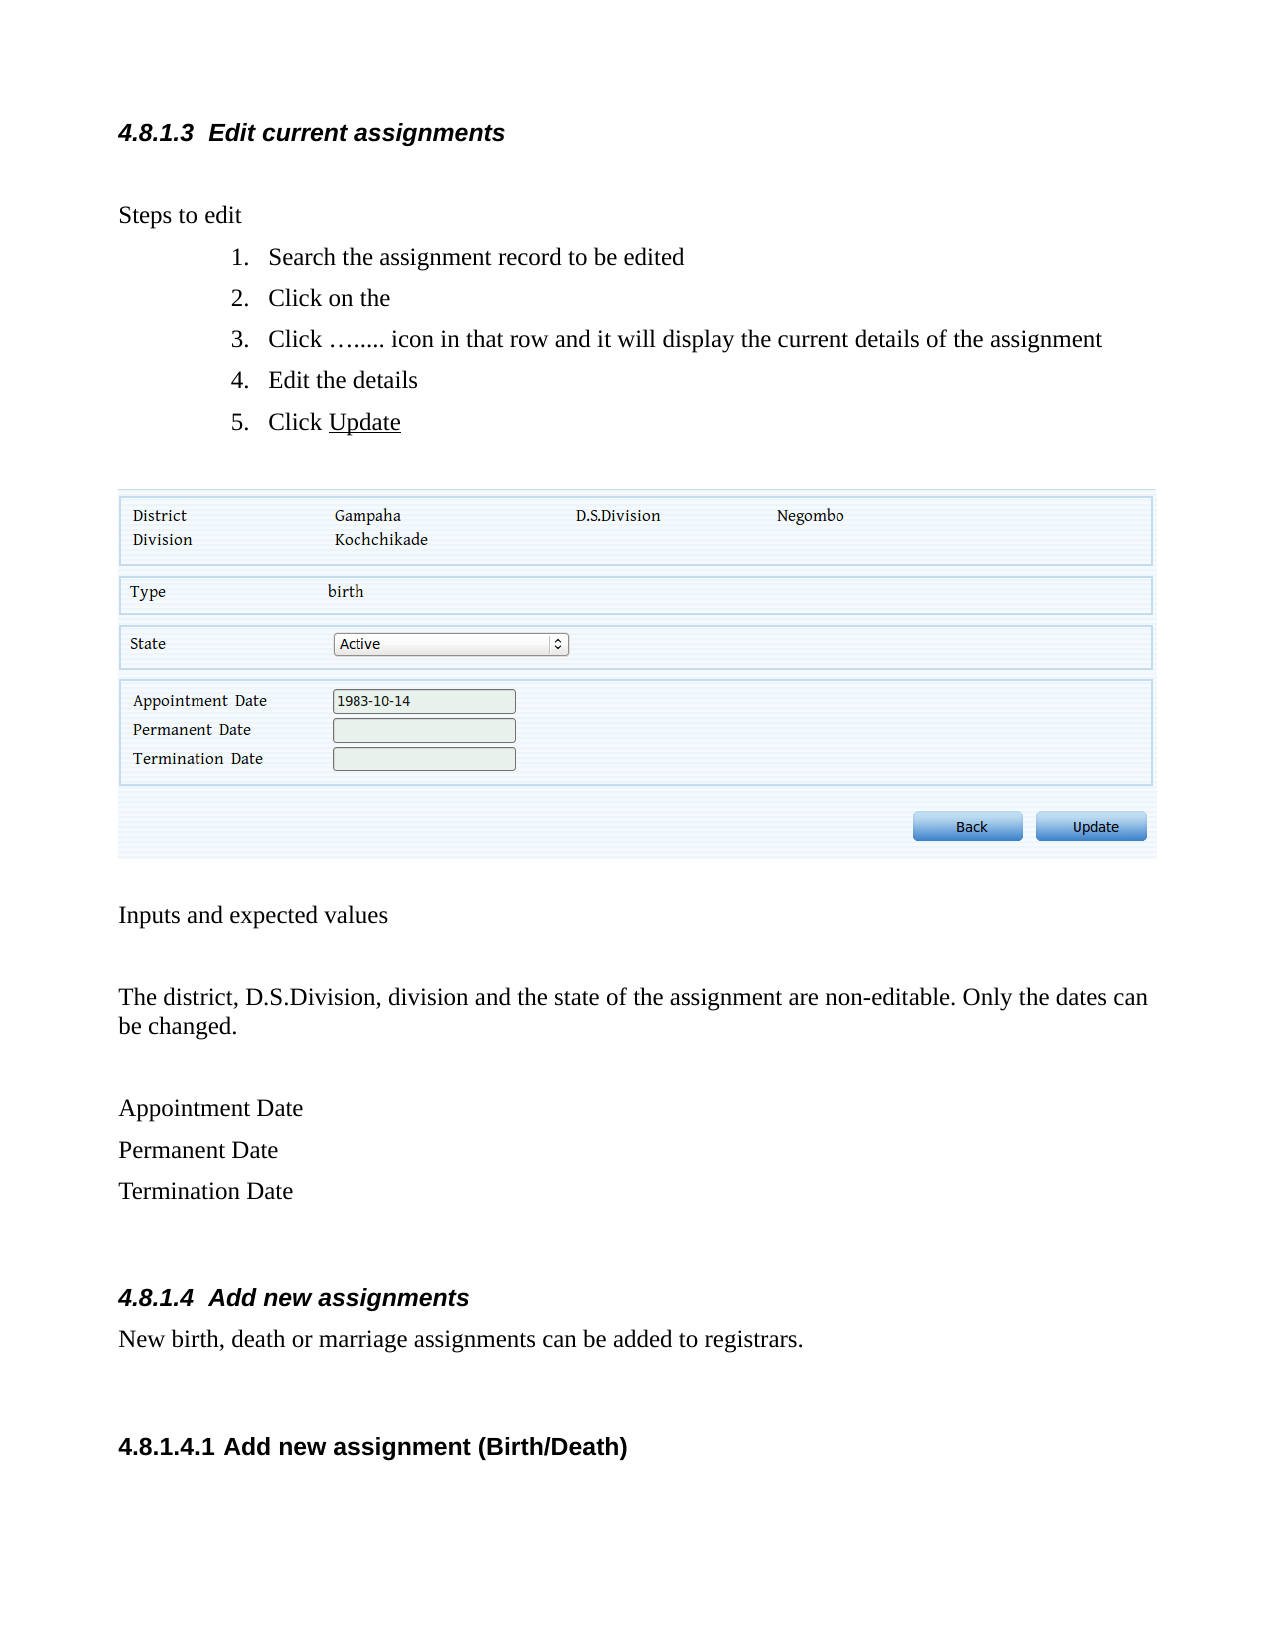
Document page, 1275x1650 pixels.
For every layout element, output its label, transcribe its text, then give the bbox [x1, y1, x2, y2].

list Edit the details [231, 365, 1157, 394]
text The district, D.S.Division, division and the state of the assignment are non-editable. Only the dates can be changed. [118, 982, 1157, 1040]
text New birth, death or marriage assignments can be added to registrars. [118, 1324, 1157, 1353]
text Steps to edit [118, 200, 1157, 229]
picture [118, 489, 1157, 859]
text Inputs and expected values [118, 900, 1157, 928]
text Termination Date [118, 1176, 1157, 1205]
text Permanent Date [118, 1135, 1157, 1163]
list Click on the [231, 283, 1157, 312]
subtitle Edit current assignments [118, 118, 1157, 147]
subtitle Add new assignment (Birth/Death) [118, 1432, 1157, 1461]
list Click Update [231, 407, 1157, 435]
subtitle Add new assignments [118, 1283, 1157, 1312]
list Click …..... icon in that row and it will display the current details of the assignment [231, 324, 1157, 353]
list Search the assignment record to be edited [231, 242, 1157, 270]
text Appointment Date [118, 1093, 1157, 1122]
